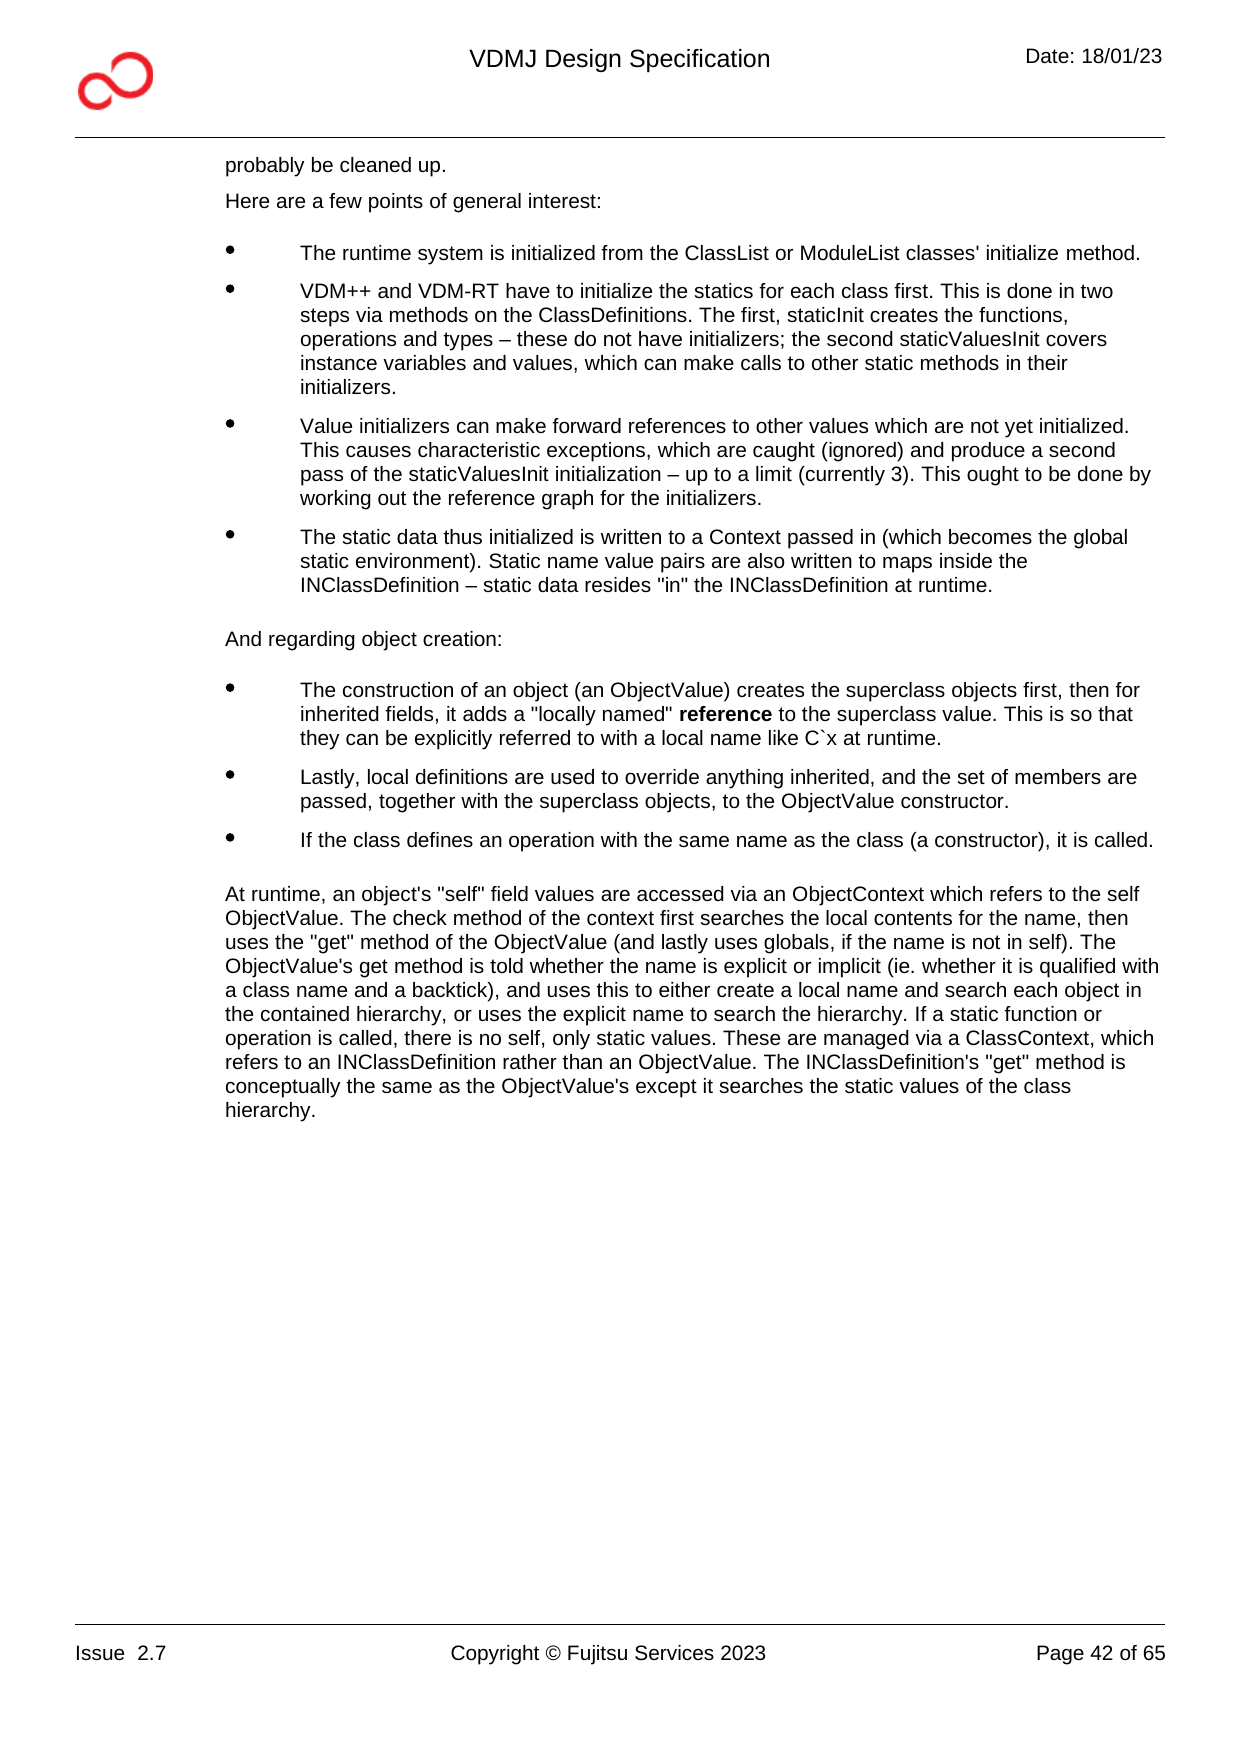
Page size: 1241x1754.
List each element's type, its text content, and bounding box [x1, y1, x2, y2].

picture [78, 44, 153, 120]
list The runtime system is initialized from the ClassList or ModuleList classes' initialize method. [225, 241, 1165, 265]
list Lastly, local definitions are used to override anything inherited, and the set of members are passed, together with the superclass objects, to the ObjectValue constructor. [225, 766, 1165, 813]
text Here are a few points of general interest: [225, 189, 1165, 213]
list If the class defines an operation with the same name as the class (a constructor), it is called. [225, 828, 1165, 852]
list VDM++ and VDM-RT have to initialize the statics for each class first. This is done in two steps via methods on the ClassDefinitions. The first, staticInit creates the functions, operations and types – these do not have initializers; the second staticValuesInit covers instance variables and values, which can make calls to other static methods in their initializers. [225, 280, 1165, 399]
list Value initializers can make forward references to other values which are not yet initialized. This causes characteristic exceptions, which are caught (ignored) and produce a second pass of the staticValuesInit initialization – up to a limit (currently 3). This ought to be done by working out the reference graph for the initializers. [225, 414, 1165, 510]
text And regarding object creation: [225, 627, 1165, 651]
text probably be cleaned up. [225, 153, 1165, 177]
list The static data thus initialized is written to a Context passed in (which becomes the global static environment). Static name value pairs are also written to maps inside the INClassDefinition – static data resides "in" the INClassDefinition at runtime. [225, 525, 1165, 597]
list The construction of an object (an ObjectValue) creates the superclass objects first, then for inherited fields, it adds a "locally named" reference to the superclass value. This is so that they can be explicitly referred to with a local name like C`x at runtime. [225, 679, 1165, 751]
text At runtime, an object's "self" field values are accessed via an ObjectContext which refers to the self ObjectValue. The check method of the context first searches the local contents for the name, then uses the "get" method of the ObjectValue (and lastly uses globals, if the name is not in self). The ObjectValue's get method is told whether the name is explicit or implicit (ie. whether it is qualified with a class name and a backtick), and uses this to either create a local name and search each object in the contained hierarchy, or uses the explicit name to search the hierarchy. If a static function or operation is called, there is no self, only static values. These are managed via a ClassContext, which refers to an INClassDefinition rather than an ObjectValue. The INClassDefinition's "get" method is conceptually the same as the ObjectValue's except it searches the static values of the class hierarchy. [225, 882, 1165, 1122]
